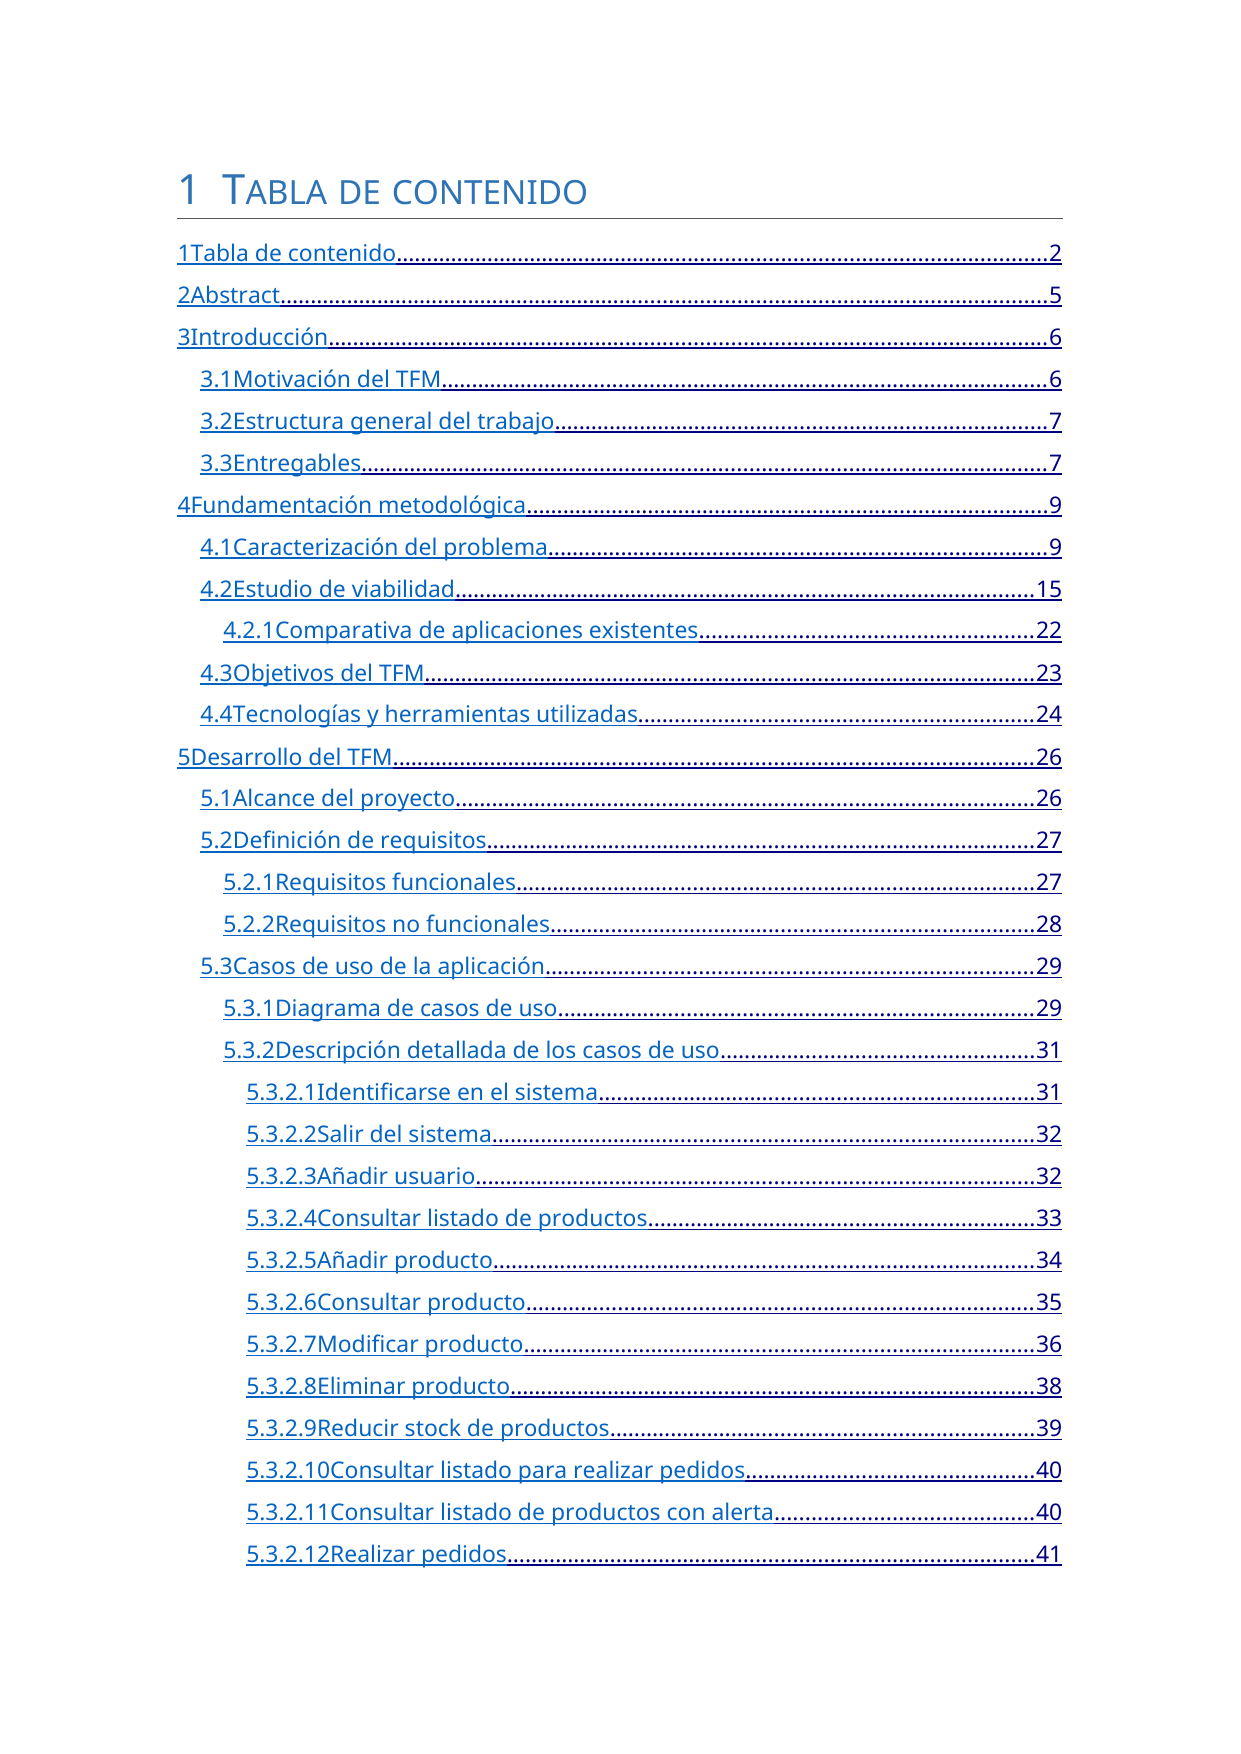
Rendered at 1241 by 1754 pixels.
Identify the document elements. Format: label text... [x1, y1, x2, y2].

text 4 Fundamentación metodológica 9 [177, 488, 1063, 520]
text 5.2.1 Requisitos funcionales 27 [223, 866, 1063, 898]
text 5.2.2 Requisitos no funcionales 28 [223, 908, 1063, 939]
text 2 Abstract 5 [177, 279, 1063, 310]
text 3.2 Estructura general del trabajo 7 [200, 404, 1063, 436]
text 1 Tabla de contenido 2 [177, 237, 1063, 268]
text 5.3.2.2 Salir del sistema 32 [246, 1118, 1063, 1149]
text 5.3.2.3 Añadir usuario 32 [246, 1160, 1063, 1191]
text 4.4 Tecnologías y herramientas utilizadas 24 [200, 698, 1063, 730]
text 4.2.1 Comparativa de aplicaciones existentes 22 [223, 614, 1063, 646]
text 3 Introducción 6 [177, 321, 1063, 352]
text 5.3.2.7 Modificar producto 36 [246, 1328, 1063, 1359]
text 5.3.2 Descripción detallada de los casos de uso 31 [223, 1034, 1063, 1066]
text 5.3.2.10 Consultar listado para realizar pedidos 40 [246, 1454, 1063, 1485]
text 5.3.2.5 Añadir producto 34 [246, 1244, 1063, 1275]
text 5.3.2.12 Realizar pedidos 41 [246, 1538, 1063, 1569]
text 3.1 Motivación del TFM 6 [200, 363, 1063, 394]
text 4.3 Objetivos del TFM 23 [200, 656, 1063, 688]
text 5.3.2.1 Identificarse en el sistema 31 [246, 1076, 1063, 1107]
text 5 Desarrollo del TFM 26 [177, 740, 1063, 772]
subtitle Tabla de contenido [177, 159, 1063, 218]
text 4.1 Caracterización del problema 9 [200, 531, 1063, 562]
text 5.1 Alcance del proyecto 26 [200, 782, 1063, 814]
text 5.3.2.9 Reducir stock de productos 39 [246, 1412, 1063, 1443]
text 4.2 Estudio de viabilidad 15 [200, 572, 1063, 604]
text 5.3.2.11 Consultar listado de productos con alerta 40 [246, 1496, 1063, 1527]
text 5.3.1 Diagrama de casos de uso 29 [223, 992, 1063, 1023]
text 5.3.2.8 Eliminar producto 38 [246, 1370, 1063, 1401]
text 3.3 Entregables 7 [200, 447, 1063, 478]
text 5.2 Definición de requisitos 27 [200, 824, 1063, 856]
text 5.3 Casos de uso de la aplicación 29 [200, 950, 1063, 982]
text 5.3.2.6 Consultar producto 35 [246, 1286, 1063, 1317]
text 5.3.2.4 Consultar listado de productos 33 [246, 1202, 1063, 1233]
